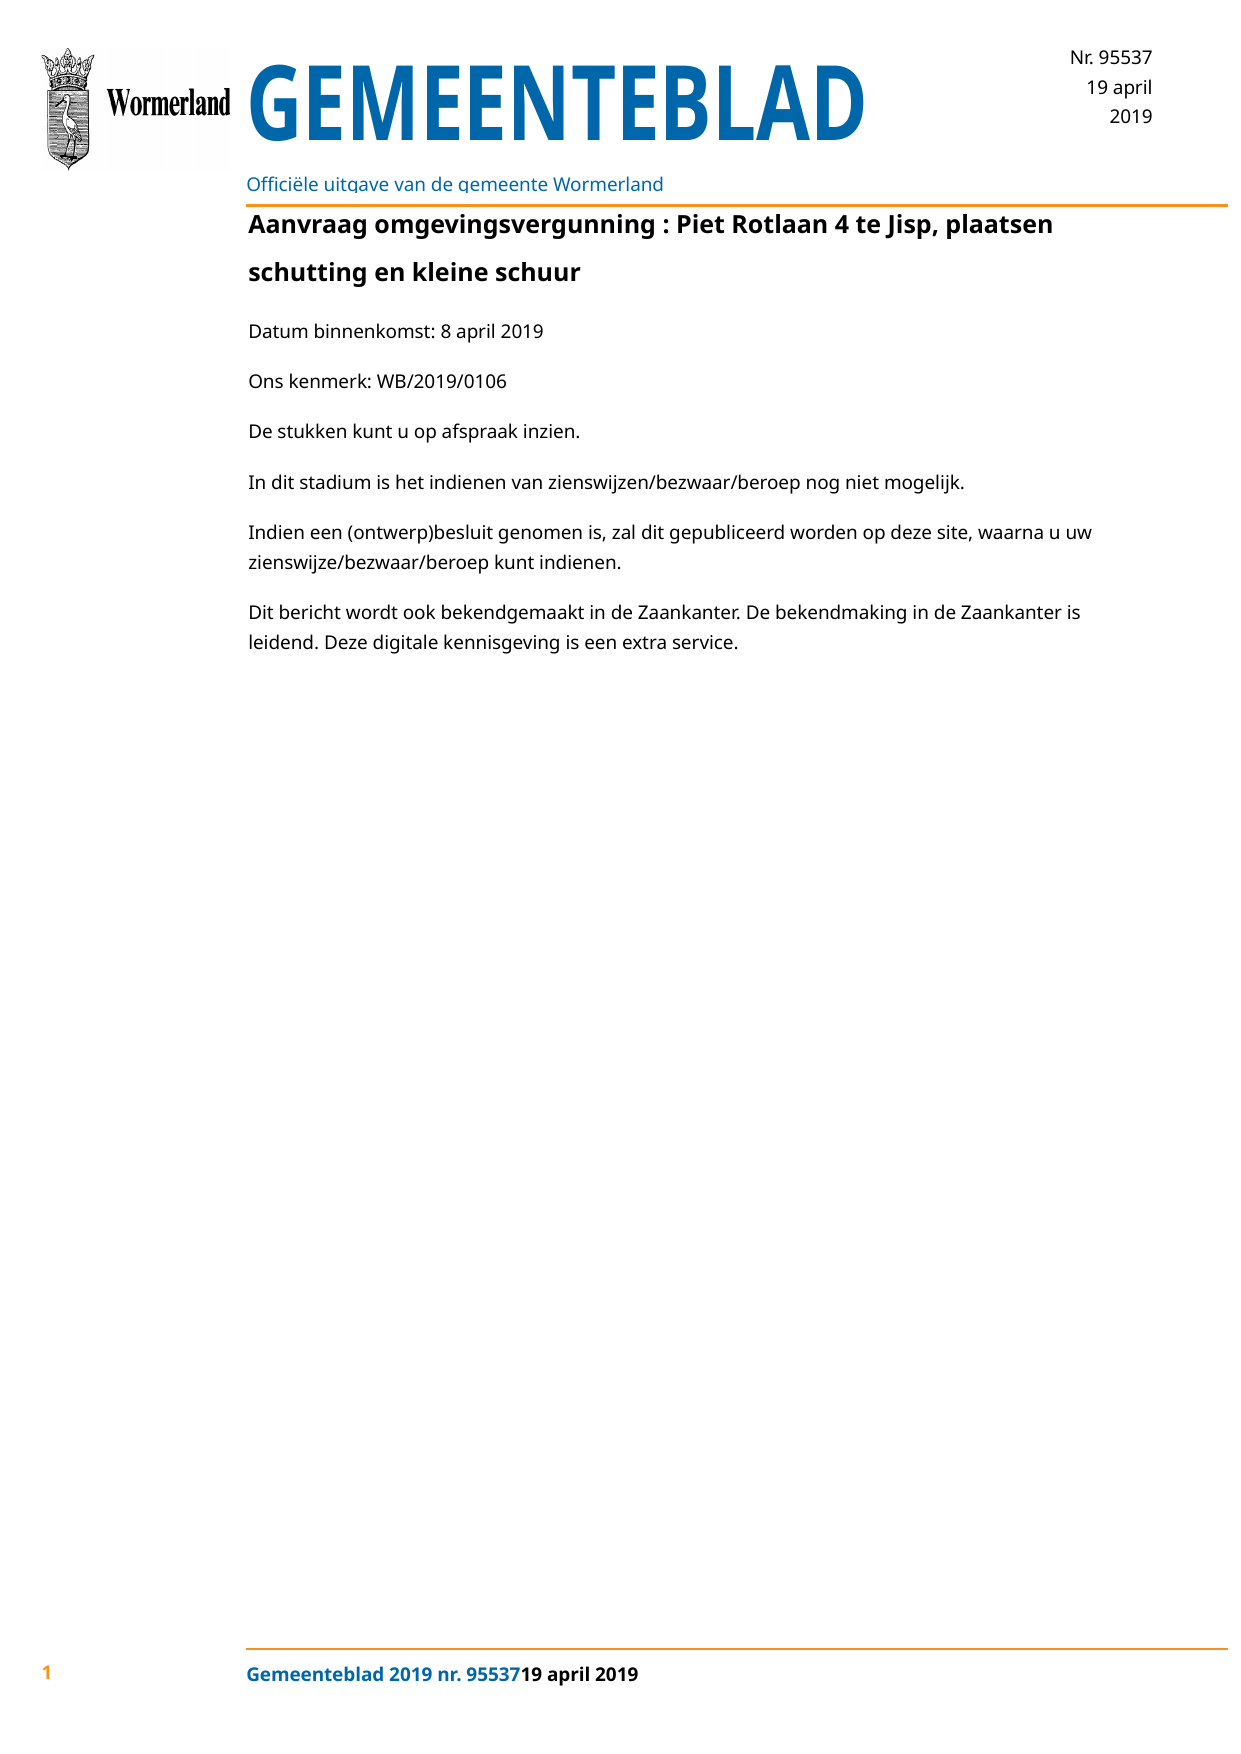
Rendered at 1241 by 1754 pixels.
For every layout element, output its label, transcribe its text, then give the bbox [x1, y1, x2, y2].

text Dit bericht wordt ook bekendgemaakt in de Zaankanter. De bekendmaking in de Zaankanter is leidend. Deze digitale kennisgeving is een extra service. [248, 599, 1152, 655]
text Datum binnenkomst: 8 april 2019 [248, 318, 1152, 344]
picture [41, 47, 231, 172]
text Aanvraag omgevingsvergunning : Piet Rotlaan 4 te Jisp, plaatsen schutting en kleine schuur [248, 207, 1152, 288]
text De stukken kunt u op afspraak inzien. [248, 419, 1152, 444]
text In dit stadium is het indienen van zienswijzen/bezwaar/beroep nog niet mogelijk. [248, 469, 1152, 495]
text Ons kenmerk: WB/2019/0106 [248, 368, 1152, 394]
text Indien een (ontwerp)besluit genomen is, zal dit gepubliceerd worden op deze site, waarna u uw zienswijze/bezwaar/beroep kunt indienen. [248, 519, 1152, 575]
